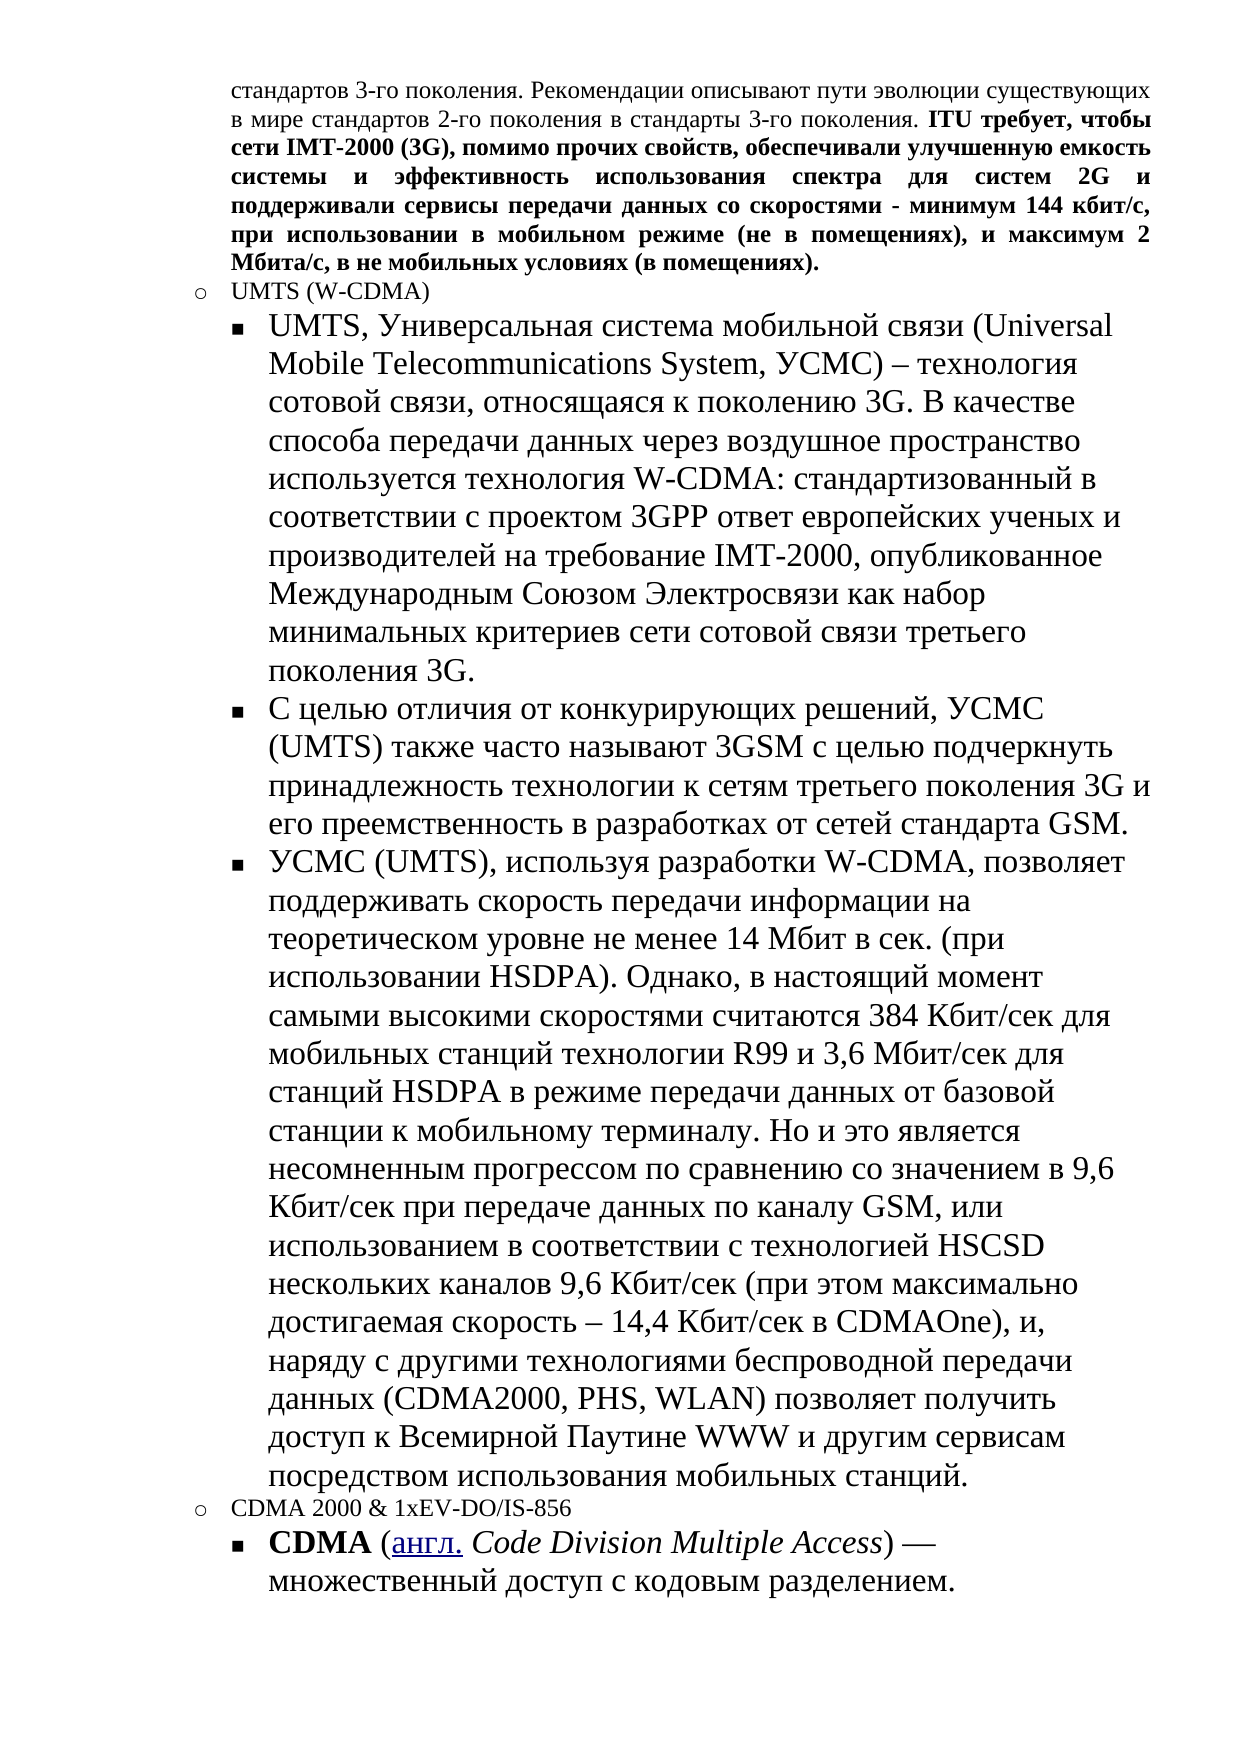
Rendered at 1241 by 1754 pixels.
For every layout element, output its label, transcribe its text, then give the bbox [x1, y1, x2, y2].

list CDMA (англ. Code Division Multiple Access) — множественный доступ с кодовым разделением. [231, 1522, 1152, 1599]
list С целью отличия от конкурирующих решений, УСМС (UMTS) также часто называют 3GSM с целью подчеркнуть принадлежность технологии к сетям третьего поколения 3G и его преемственность в разработках от сетей стандарта GSM. [231, 688, 1152, 842]
list стандартов 3-го поколения. Рекомендации описывают пути эволюции существующих в мире стандартов 2-го поколения в стандарты 3-го поколения. ITU требует, чтобы сети IMT-2000 (3G), помимо прочих свойств, обеспечивали улучшенную емкость системы и эффективность использования спектра для систем 2G и поддерживали сервисы передачи данных со скоростями - минимум 144 кбит/с, при использовании в мобильном режиме (не в помещениях), и максимум 2 Мбита/с, в не мобильных условиях (в помещениях). [193, 75, 1152, 276]
list УСМС (UMTS), используя разработки W-CDMA, позволяет поддерживать скорость передачи информации на теоретическом уровне не менее 14 Мбит в сек. (при использовании HSDPA). Однако, в настоящий момент самыми высокими скоростями считаются 384 Кбит/сек для мобильных станций технологии R99 и 3,6 Мбит/сек для станций HSDPA в режиме передачи данных от базовой станции к мобильному терминалу. Но и это является несомненным прогрессом по сравнению со значением в 9,6 Кбит/сек при передаче данных по каналу GSM, или использованием в соответствии с технологией HSCSD нескольких каналов 9,6 Кбит/сек (при этом максимально достигаемая скорость – 14,4 Кбит/сек в CDMAOne), и, наряду с другими технологиями беспроводной передачи данных (CDMA2000, PHS, WLAN) позволяет получить доступ к Всемирной Паутине WWW и другим сервисам посредством использования мобильных станций. [231, 842, 1152, 1493]
list UMTS, Универсальная система мобильной связи (Universal Mobile Telecommunications System, УСМС) – технология сотовой связи, относящаяся к поколению 3G. В качестве способа передачи данных через воздушное пространство используется технология W-CDMA: стандартизованный в соответствии с проектом 3GPP ответ европейских ученых и производителей на требование IMT-2000, опубликованное Международным Союзом Электросвязи как набор минимальных критериев сети сотовой связи третьего поколения 3G. [231, 305, 1152, 688]
list UMTS (W-CDMA) [193, 276, 1152, 305]
list CDMA 2000 & 1xEV-DO/IS-856 [193, 1493, 1152, 1522]
